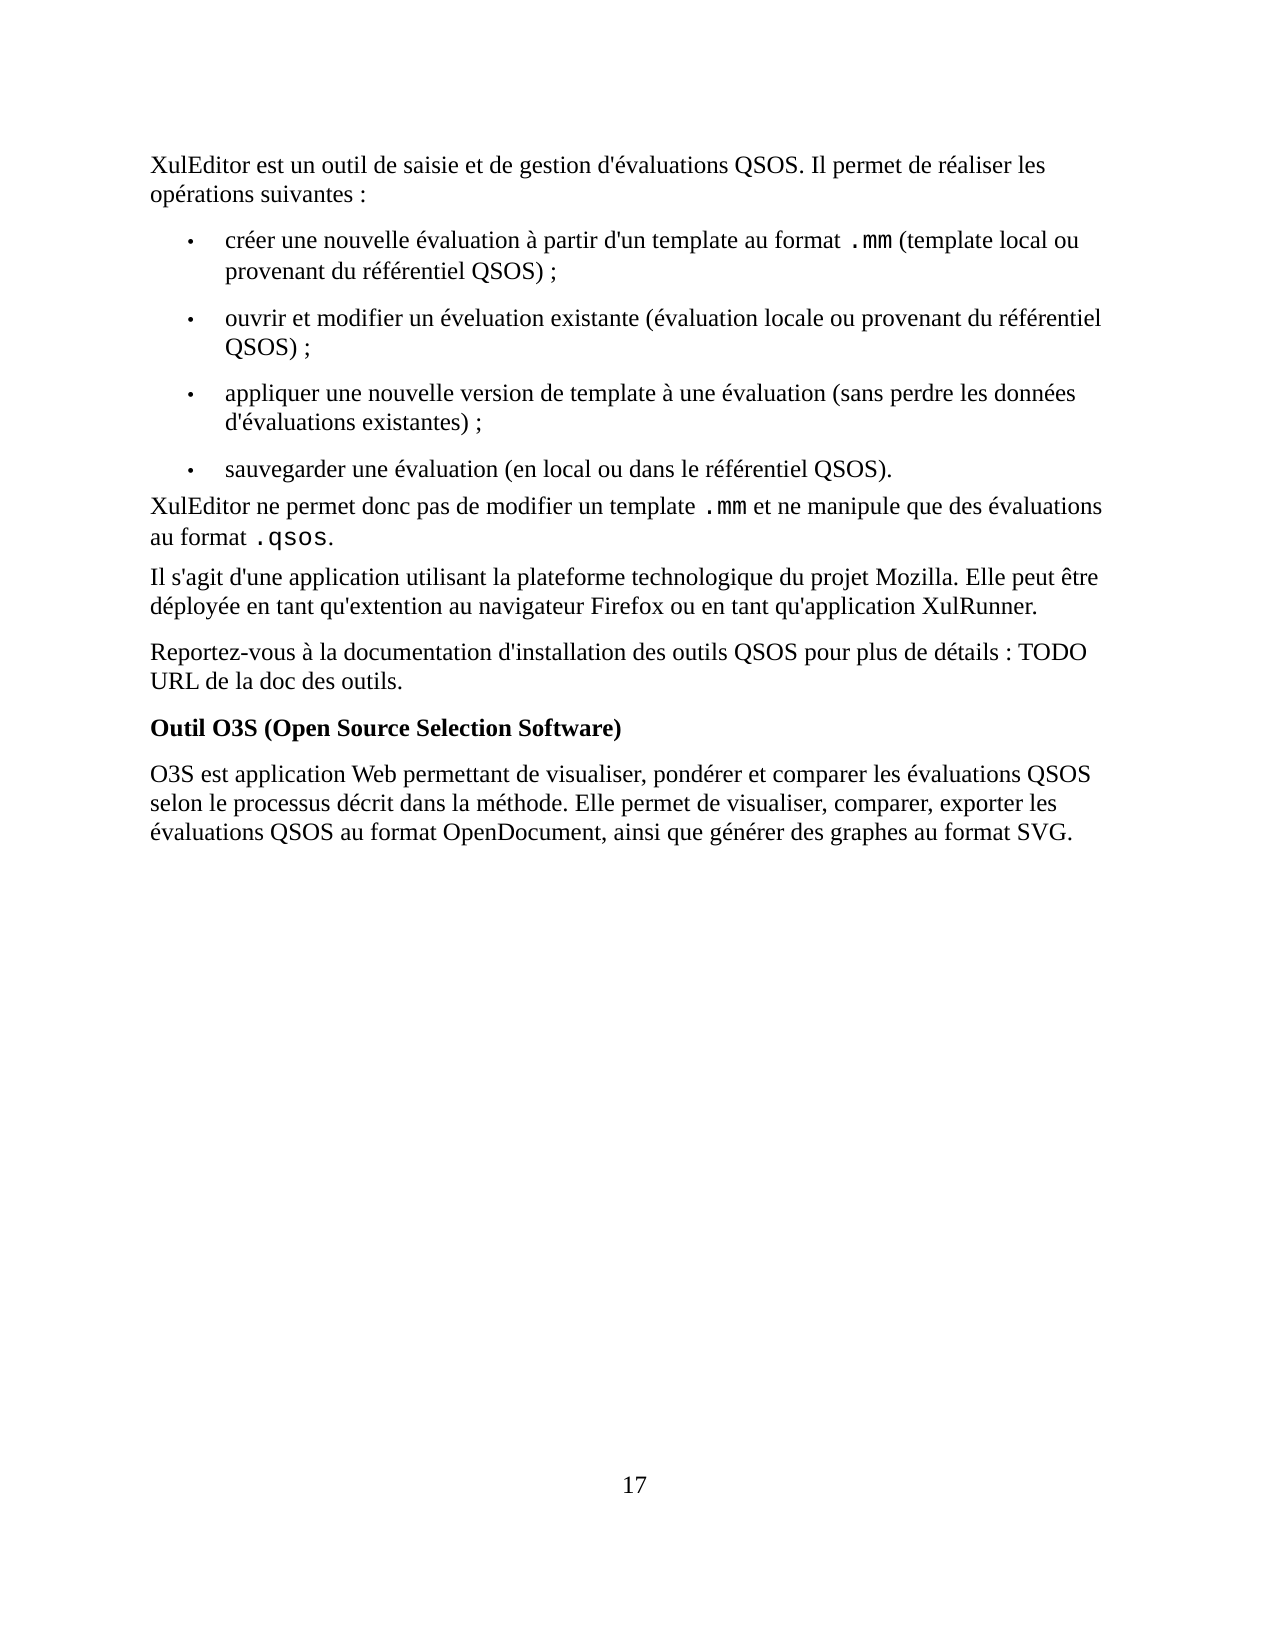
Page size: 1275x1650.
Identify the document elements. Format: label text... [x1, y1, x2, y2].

text XulEditor ne permet donc pas de modifier un template .mm et ne manipule que des évaluations au format .qsos. [150, 491, 1125, 553]
list créer une nouvelle évaluation à partir d'un template au format .mm (template local ou provenant du référentiel QSOS) ; [187, 225, 1125, 285]
text O3S est application Web permettant de visualiser, pondérer et comparer les évaluations QSOS selon le processus décrit dans la méthode. Elle permet de visualiser, comparer, exporter les évaluations QSOS au format OpenDocument, ainsi que générer des graphes au format SVG. [150, 759, 1125, 846]
list ouvrir et modifier un éveluation existante (évaluation locale ou provenant du référentiel QSOS) ; [187, 303, 1125, 360]
list appliquer une nouvelle version de template à une évaluation (sans perdre les données d'évaluations existantes) ; [187, 378, 1125, 436]
text Il s'agit d'une application utilisant la plateforme technologique du projet Mozilla. Elle peut être déployée en tant qu'extention au navigateur Firefox ou en tant qu'application XulRunner. [150, 562, 1125, 619]
list sauvegarder une évaluation (en local ou dans le référentiel QSOS). [187, 454, 1125, 482]
text Outil O3S (Open Source Selection Software) [150, 713, 1125, 742]
text Reportez-vous à la documentation d'installation des outils QSOS pour plus de détails : TODO URL de la doc des outils. [150, 637, 1125, 695]
text XulEditor est un outil de saisie et de gestion d'évaluations QSOS. Il permet de réaliser les opérations suivantes : [150, 150, 1125, 207]
